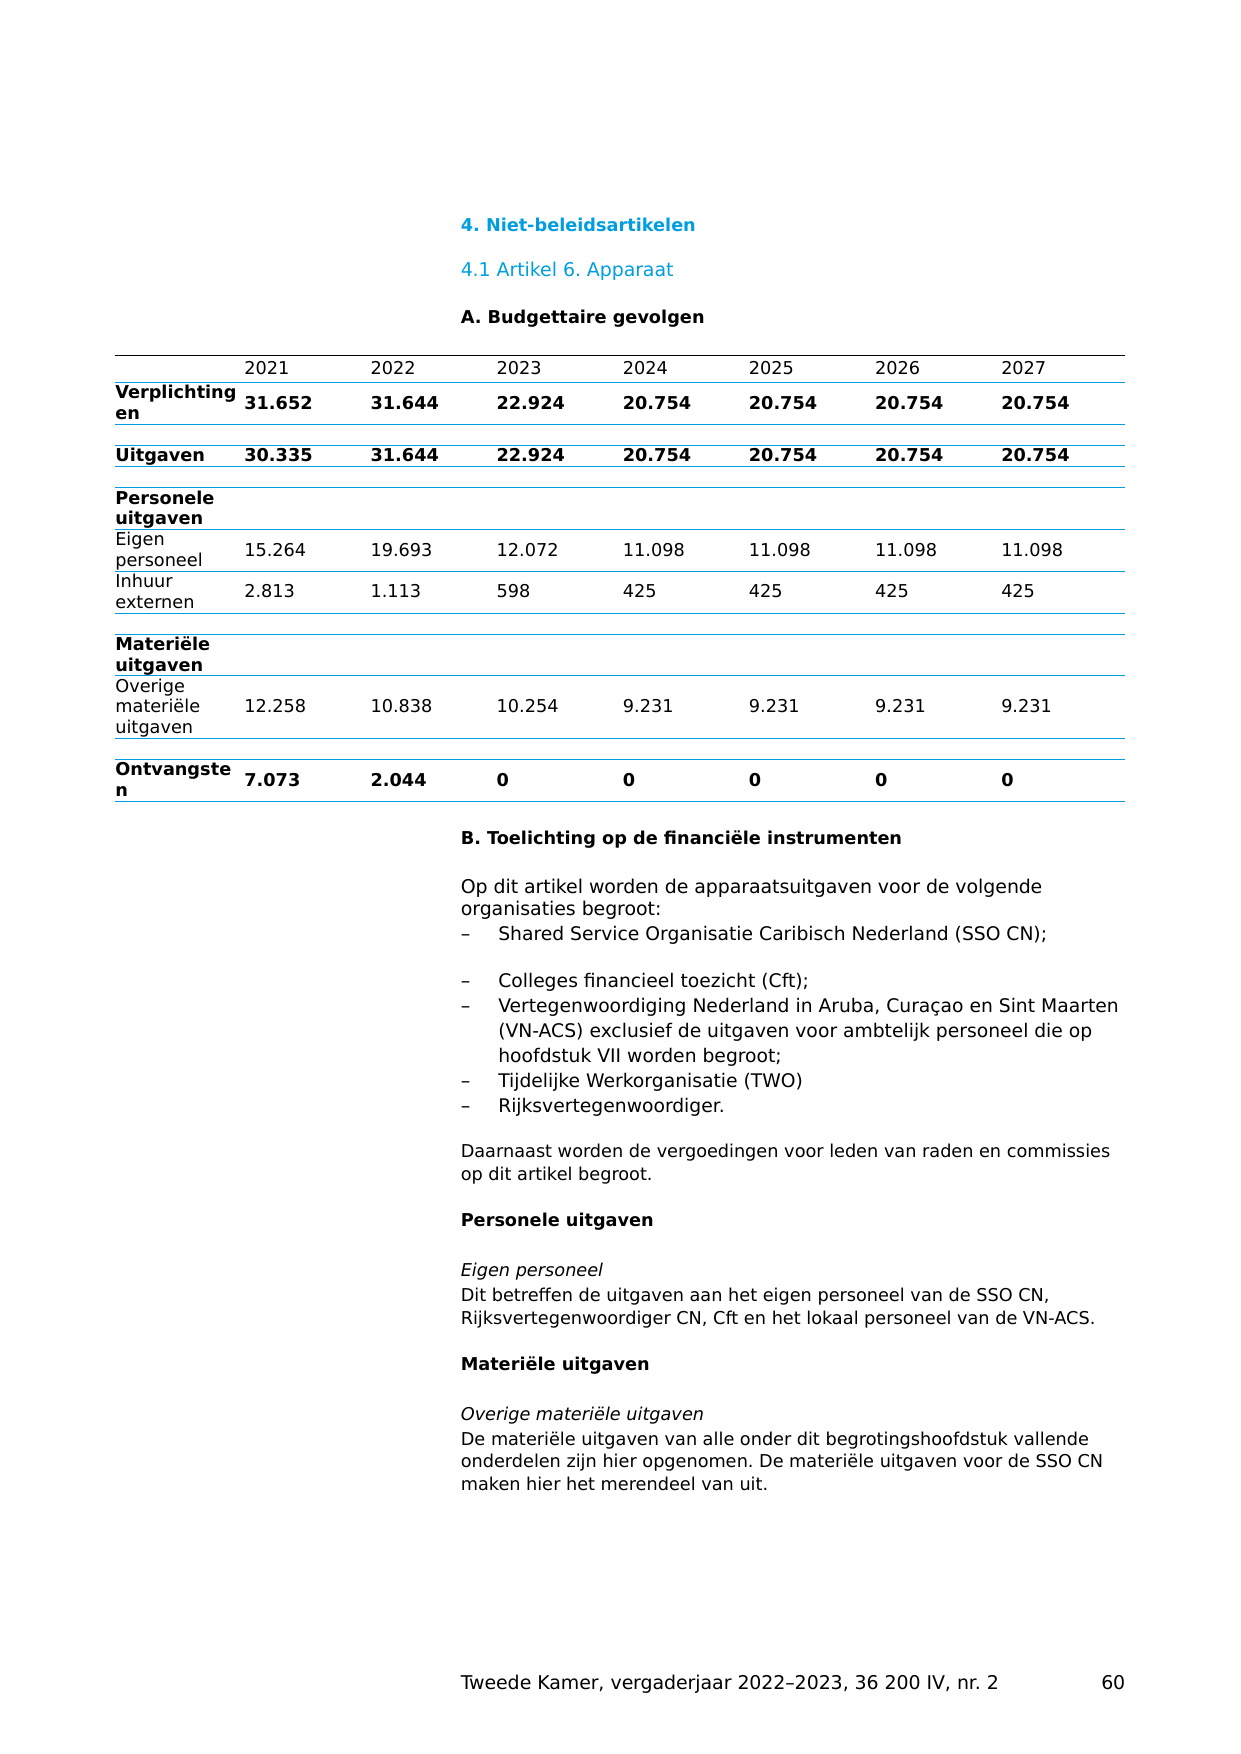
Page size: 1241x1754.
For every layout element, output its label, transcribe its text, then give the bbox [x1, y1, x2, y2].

table_cell [998, 488, 1125, 529]
text De materiële uitgaven van alle onder dit begrotingshoofdstuk vallende onderdelen zijn hier opgenomen. De materiële uitgaven voor de SSO CN maken hier het merendeel van uit. [461, 1427, 1125, 1495]
table_cell Ontvangsten [115, 760, 241, 801]
table_cell 22.924 [494, 383, 620, 424]
table_cell 2026 [872, 356, 998, 382]
table_cell [872, 614, 998, 633]
table_cell [998, 425, 1125, 445]
title 4.1 Artikel 6. Apparaat [461, 259, 1125, 281]
table_cell [746, 488, 872, 529]
table_cell 20.754 [746, 383, 872, 424]
table_cell [115, 739, 241, 759]
table_cell 2023 [494, 356, 620, 382]
text Dit betreffen de uitgaven aan het eigen personeel van de SSO CN, Rijksvertegenwoordiger CN, Cft en het lokaal personeel van de VN-ACS. [461, 1283, 1125, 1329]
table_cell [998, 467, 1125, 487]
table_cell 31.644 [368, 446, 493, 466]
table_cell 20.754 [872, 383, 998, 424]
table_cell 425 [872, 572, 998, 612]
text Overige materiële uitgaven [461, 1402, 1125, 1424]
table_cell 31.652 [241, 383, 367, 424]
table_cell [872, 488, 998, 529]
table_cell [620, 425, 746, 445]
table_cell [998, 614, 1125, 633]
table_cell [115, 356, 241, 382]
table_header Tabel 19 Budgettaire gevolgen artikel 6 Apparaat (bedragen x € 1.000) [115, 330, 1125, 355]
table_cell 11.098 [872, 530, 998, 571]
text Eigen personeel [461, 1258, 1125, 1281]
table_cell [620, 614, 746, 633]
table_cell 9.231 [746, 676, 872, 738]
table_cell 20.754 [746, 446, 872, 466]
table_cell 9.231 [872, 676, 998, 738]
table_cell [494, 425, 620, 445]
list Rijksvertegenwoordiger. [461, 1092, 1125, 1117]
list Vertegenwoordiging Nederland in Aruba, Curaçao en Sint Maarten (VN-ACS) exclusief de uitgaven voor ambtelijk personeel die op hoofdstuk VII worden begroot; [461, 992, 1125, 1067]
text Materiële uitgaven [461, 1352, 1125, 1374]
table_cell Personele uitgaven [115, 488, 241, 529]
table_cell 425 [746, 572, 872, 612]
list Colleges financieel toezicht (Cft); [461, 967, 1125, 992]
table_cell 598 [494, 572, 620, 612]
table_cell [872, 739, 998, 759]
table_cell [620, 739, 746, 759]
table_cell [368, 467, 493, 487]
table_cell [746, 467, 872, 487]
table_cell [115, 614, 241, 633]
table_cell [241, 614, 367, 633]
table_cell [368, 425, 493, 445]
table_cell 9.231 [620, 676, 746, 738]
list Tijdelijke Werkorganisatie (TWO) [461, 1067, 1125, 1092]
table_cell 10.254 [494, 676, 620, 738]
table_cell [241, 635, 367, 675]
table_cell [241, 425, 367, 445]
table_cell 20.754 [872, 446, 998, 466]
table_cell 2025 [746, 356, 872, 382]
table_cell 0 [998, 760, 1125, 801]
table_cell [494, 488, 620, 529]
table_cell Materiële uitgaven [115, 635, 241, 675]
table_cell Verplichtingen [115, 383, 241, 424]
list Shared Service Organisatie Caribisch Nederland (SSO CN); [461, 920, 1125, 945]
table_cell 0 [746, 760, 872, 801]
table_cell 425 [998, 572, 1125, 612]
title 4. Niet-beleidsartikelen [461, 213, 1125, 236]
text B. Toelichting op de financiële instrumenten [461, 826, 1125, 849]
table_cell 11.098 [746, 530, 872, 571]
table_cell [872, 425, 998, 445]
table_cell [620, 467, 746, 487]
table_cell 22.924 [494, 446, 620, 466]
table_cell 30.335 [241, 446, 367, 466]
table_cell [620, 635, 746, 675]
table_cell [746, 739, 872, 759]
table_cell [620, 488, 746, 529]
table_cell 20.754 [620, 446, 746, 466]
text A. Budgettaire gevolgen [461, 305, 1125, 328]
table_cell [494, 739, 620, 759]
table_cell 9.231 [998, 676, 1125, 738]
table_cell [368, 614, 493, 633]
table_cell 0 [620, 760, 746, 801]
table_cell 425 [620, 572, 746, 612]
table_cell 10.838 [368, 676, 493, 738]
table_cell Overige materiële uitgaven [115, 676, 241, 738]
table_cell Inhuur externen [115, 572, 241, 612]
table_cell 12.072 [494, 530, 620, 571]
table_cell [241, 488, 367, 529]
table_cell [998, 739, 1125, 759]
table_cell [241, 739, 367, 759]
table_cell [368, 635, 493, 675]
table_cell 20.754 [998, 446, 1125, 466]
text Daarnaast worden de vergoedingen voor leden van raden en commissies op dit artikel begroot. [461, 1139, 1125, 1185]
table_cell [368, 739, 493, 759]
table_cell [746, 635, 872, 675]
text Personele uitgaven [461, 1208, 1125, 1231]
table_cell 15.264 [241, 530, 367, 571]
table_cell 0 [872, 760, 998, 801]
table_cell [494, 614, 620, 633]
table_cell 2024 [620, 356, 746, 382]
table_cell 7.073 [241, 760, 367, 801]
table_cell 2021 [241, 356, 367, 382]
table_cell [998, 635, 1125, 675]
table_cell 11.098 [998, 530, 1125, 571]
table_cell [494, 467, 620, 487]
table_cell 2.044 [368, 760, 493, 801]
table_cell [115, 467, 241, 487]
table_cell Eigen personeel [115, 530, 241, 571]
table_cell Uitgaven [115, 446, 241, 466]
table_cell [872, 467, 998, 487]
table_cell 2027 [998, 356, 1125, 382]
table_cell [241, 467, 367, 487]
text Op dit artikel worden de apparaatsuitgaven voor de volgende organisaties begroot: [461, 876, 1125, 920]
table_cell [494, 635, 620, 675]
table_cell 2.813 [241, 572, 367, 612]
table_cell [746, 425, 872, 445]
table_cell 0 [494, 760, 620, 801]
table_cell 31.644 [368, 383, 493, 424]
table_cell [368, 488, 493, 529]
table_cell 20.754 [620, 383, 746, 424]
table_cell [115, 425, 241, 445]
table_cell 11.098 [620, 530, 746, 571]
table_cell [872, 635, 998, 675]
table_cell 1.113 [368, 572, 493, 612]
table_cell 2022 [368, 356, 493, 382]
table_cell [746, 614, 872, 633]
table_cell 12.258 [241, 676, 367, 738]
table_cell 19.693 [368, 530, 493, 571]
table_cell 20.754 [998, 383, 1125, 424]
